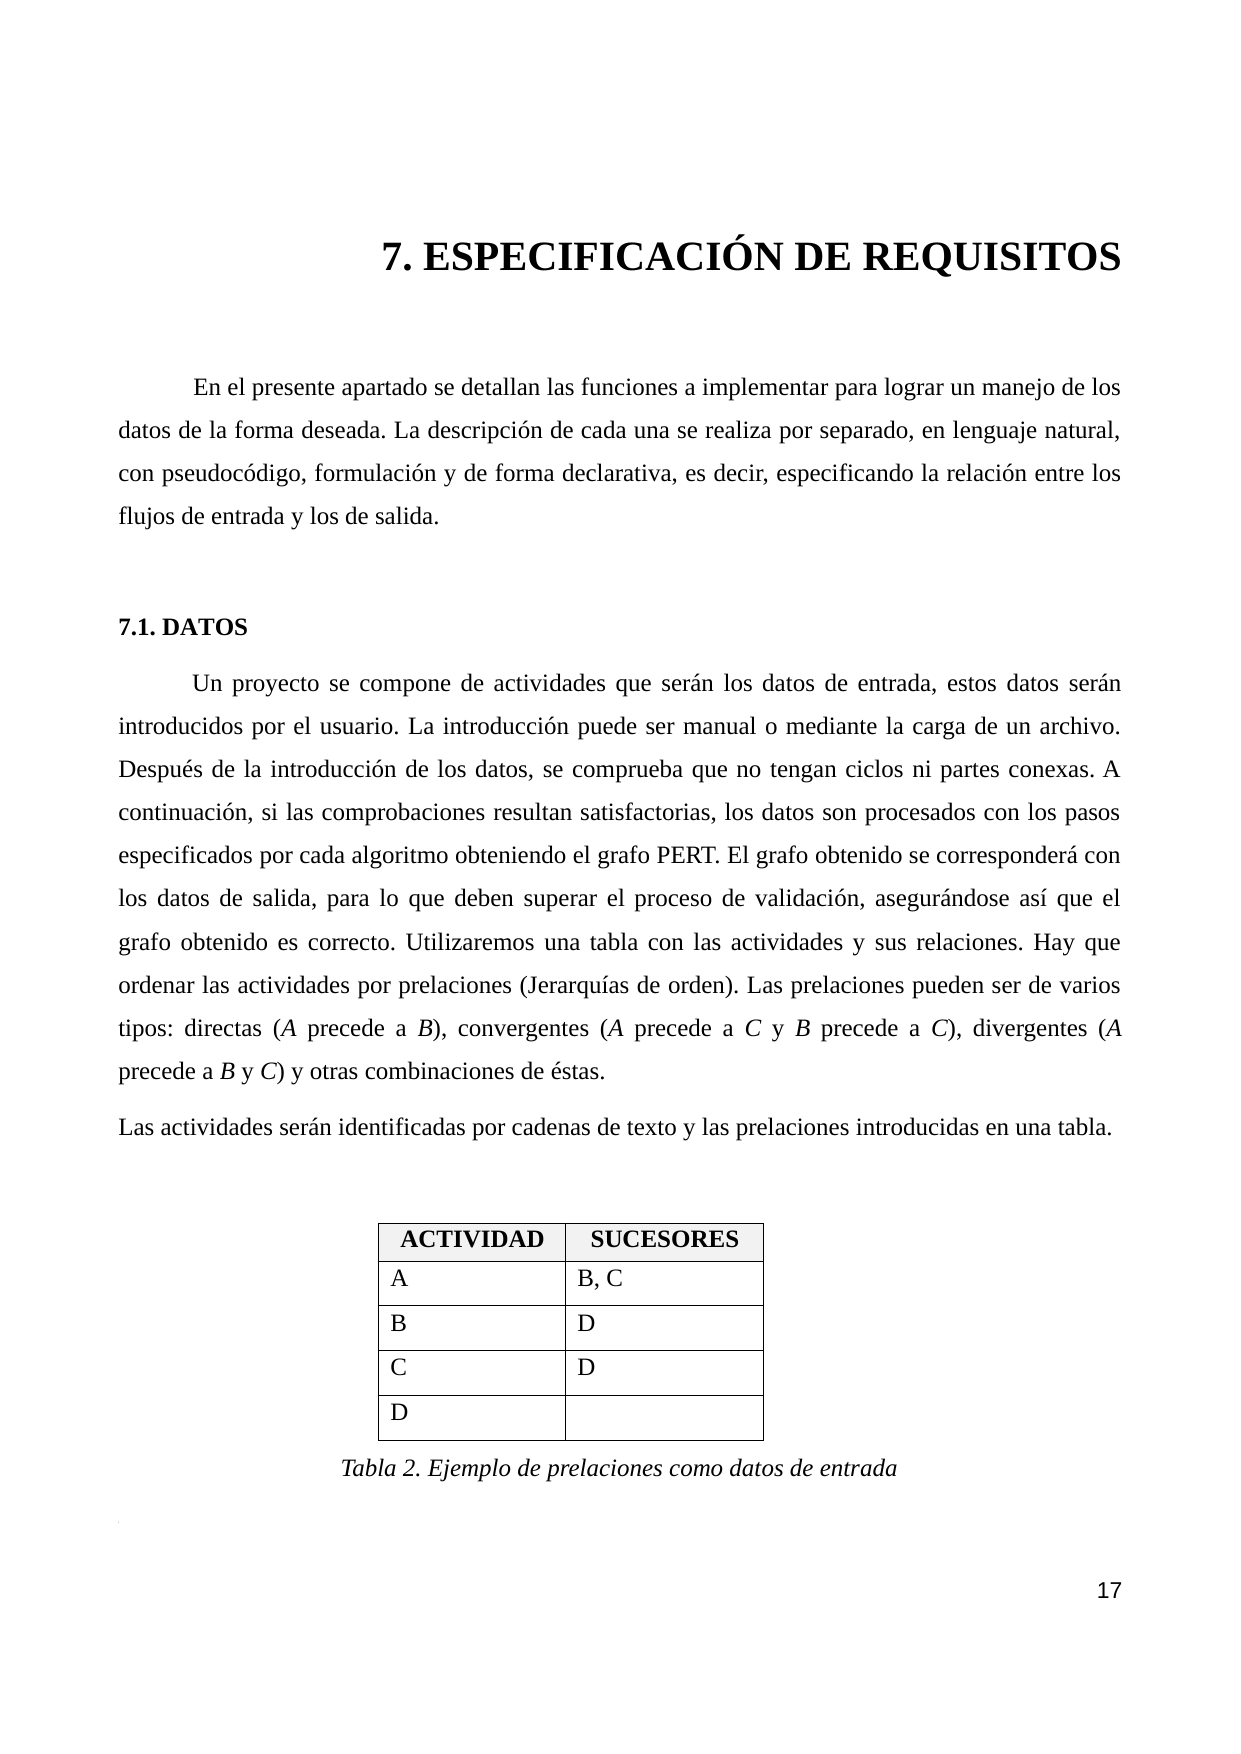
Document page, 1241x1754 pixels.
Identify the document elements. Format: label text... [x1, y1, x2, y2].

table_cell B, C [566, 1262, 763, 1305]
text Tabla 2. Ejemplo de prelaciones como datos de entrada [118, 1453, 1122, 1482]
text 7.1. DATOS [118, 612, 1122, 641]
table_header ACTIVIDAD [379, 1224, 565, 1261]
table_header SUCESORES [566, 1224, 763, 1261]
table_cell A [379, 1262, 565, 1305]
list 7. ESPECIFICACIÓN DE REQUISITOS [156, 232, 1122, 279]
text Las actividades serán identificadas por cadenas de texto y las prelaciones introducidas en una tabla. [118, 1112, 1122, 1140]
text Un proyecto se compone de actividades que serán los datos de entrada, estos datos serán introducidos por el usuario. La introducción puede ser manual o mediante la carga de un archivo. Después de la introducción de los datos, se comprueba que no tengan ciclos ni partes conexas. A continuación, si las comprobaciones resultan satisfactorias, los datos son procesados con los pasos especificados por cada algoritmo obteniendo el grafo PERT. El grafo obtenido se corresponderá con los datos de salida, para lo que deben superar el proceso de validación, asegurándose así que el grafo obtenido es correcto. Utilizaremos una tabla con las actividades y sus relaciones. Hay que ordenar las actividades por prelaciones (Jerarquías de orden). Las prelaciones pueden ser de varios tipos: directas (A precede a B), convergentes (A precede a C y B precede a C), divergentes (A precede a B y C) y otras combinaciones de éstas. [118, 668, 1122, 1085]
table_cell D [566, 1351, 763, 1395]
table_cell B [379, 1306, 565, 1350]
table_cell D [566, 1306, 763, 1350]
table_cell D [379, 1396, 565, 1440]
table_cell C [379, 1351, 565, 1395]
text En el presente apartado se detallan las funciones a implementar para lograr un manejo de los datos de la forma deseada. La descripción de cada una se realiza por separado, en lenguaje natural, con pseudocódigo, formulación y de forma declarativa, es decir, especificando la relación entre los flujos de entrada y los de salida. [118, 372, 1122, 530]
table_cell [566, 1396, 763, 1440]
